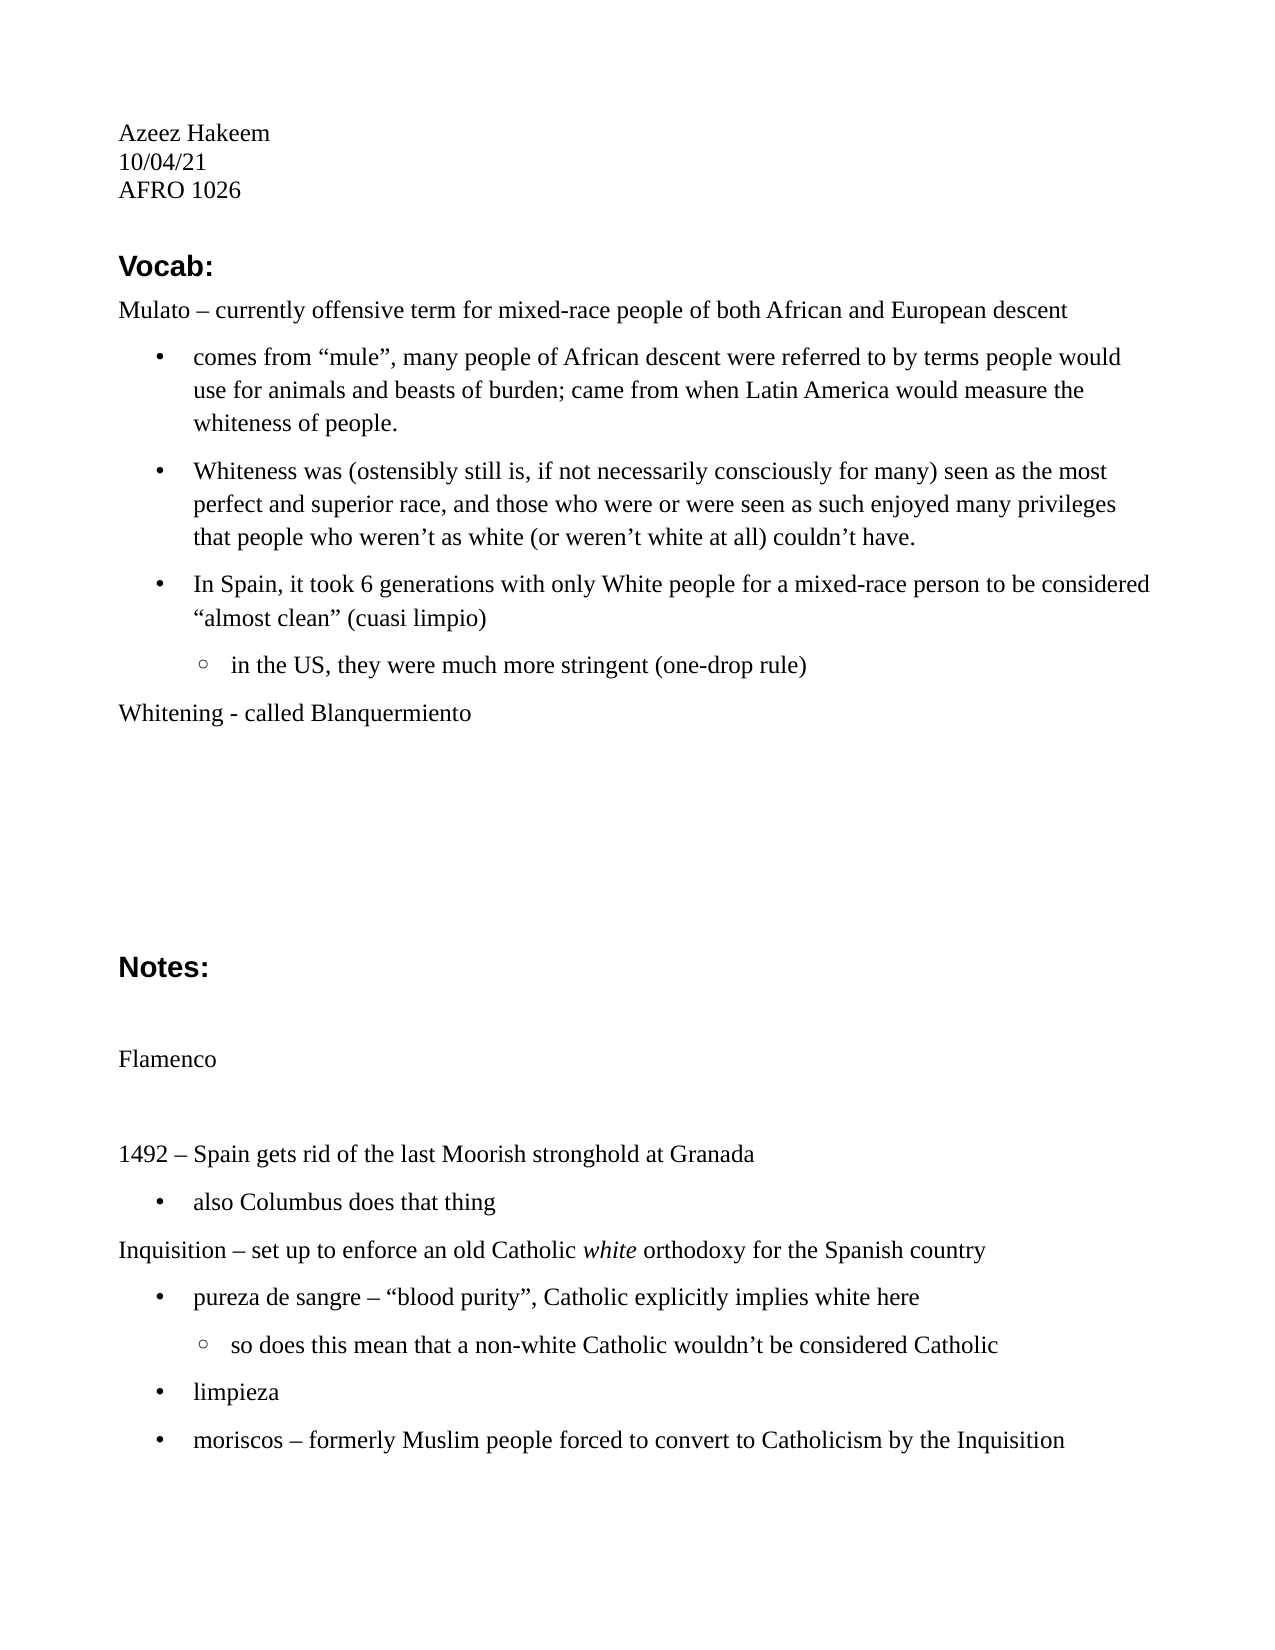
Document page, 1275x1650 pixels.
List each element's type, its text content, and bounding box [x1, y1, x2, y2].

list moriscos – formerly Muslim people forced to convert to Catholicism by the Inquisition [156, 1425, 1157, 1454]
subtitle Notes: [118, 950, 1157, 984]
list In Spain, it took 6 generations with only White people for a mixed-race person to be considered “almost clean” (cuasi limpio) [156, 569, 1157, 631]
text Mulato – currently offensive term for mixed-race people of both African and European descent [118, 295, 1157, 323]
list comes from “mule”, many people of African descent were referred to by terms people would use for animals and beasts of burden; came from when Latin America would measure the whiteness of people. [156, 342, 1157, 437]
subtitle Vocab: [118, 248, 1157, 282]
text Whitening - called Blanquermiento [118, 698, 1157, 727]
list so does this mean that a non-white Catholic wouldn’t be considered Catholic [193, 1330, 1157, 1359]
text 1492 – Spain gets rid of the last Moorish stronghold at Granada [118, 1139, 1157, 1168]
list pureza de sangre – “blood purity”, Catholic explicitly implies white here [156, 1282, 1157, 1311]
text Inquisition – set up to enforce an old Catholic white orthodoxy for the Spanish country [118, 1235, 1157, 1263]
list also Columbus does that thing [156, 1187, 1157, 1216]
text Flamenco [118, 1044, 1157, 1073]
list Whiteness was (ostensibly still is, if not necessarily consciously for many) seen as the most perfect and superior race, and those who were or were seen as such enjoyed many privileges that people who weren’t as white (or weren’t white at all) couldn’t have. [156, 456, 1157, 551]
list limpieza [156, 1377, 1157, 1406]
list in the US, they were much more stringent (one-drop rule) [193, 650, 1157, 679]
